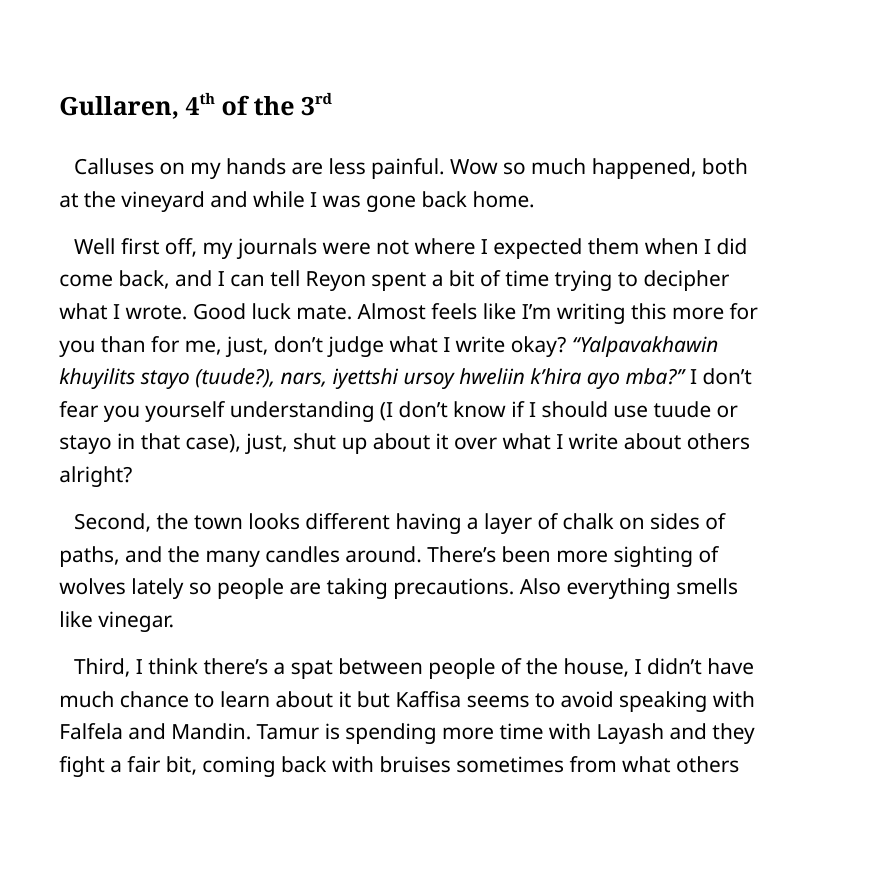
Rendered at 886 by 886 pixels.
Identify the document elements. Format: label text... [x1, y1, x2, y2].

text Well first off, my journals were not where I expected them when I did come back, and I can tell Reyon spent a bit of time trying to decipher what I wrote. Good luck mate. Almost feels like I’m writing this more for you than for me, just, don’t judge what I write okay? “Yalpavakhawin khuyilits stayo (tuude?), nars, iyettshi ursoy hweliin k’hira ayo mba?” I don’t fear you yourself understanding (I don’t know if I should use tuude or stayo in that case), just, shut up about it over what I write about others alright? [59, 232, 768, 488]
text Third, I think there’s a spat between people of the house, I didn’t have much chance to learn about it but Kaffisa seems to avoid speaking with Falfela and Mandin. Tamur is spending more time with Layash and they fight a fair bit, coming back with bruises sometimes from what others [59, 652, 768, 778]
subtitle Gullaren, 4th of the 3rd [59, 88, 768, 123]
text Second, the town looks different having a layer of chalk on sides of paths, and the many candles around. There’s been more sighting of wolves lately so people are taking precautions. Also everything smells like vinegar. [59, 507, 768, 633]
text Calluses on my hands are less painful. Wow so much happened, both at the vineyard and while I was gone back home. [59, 152, 768, 213]
